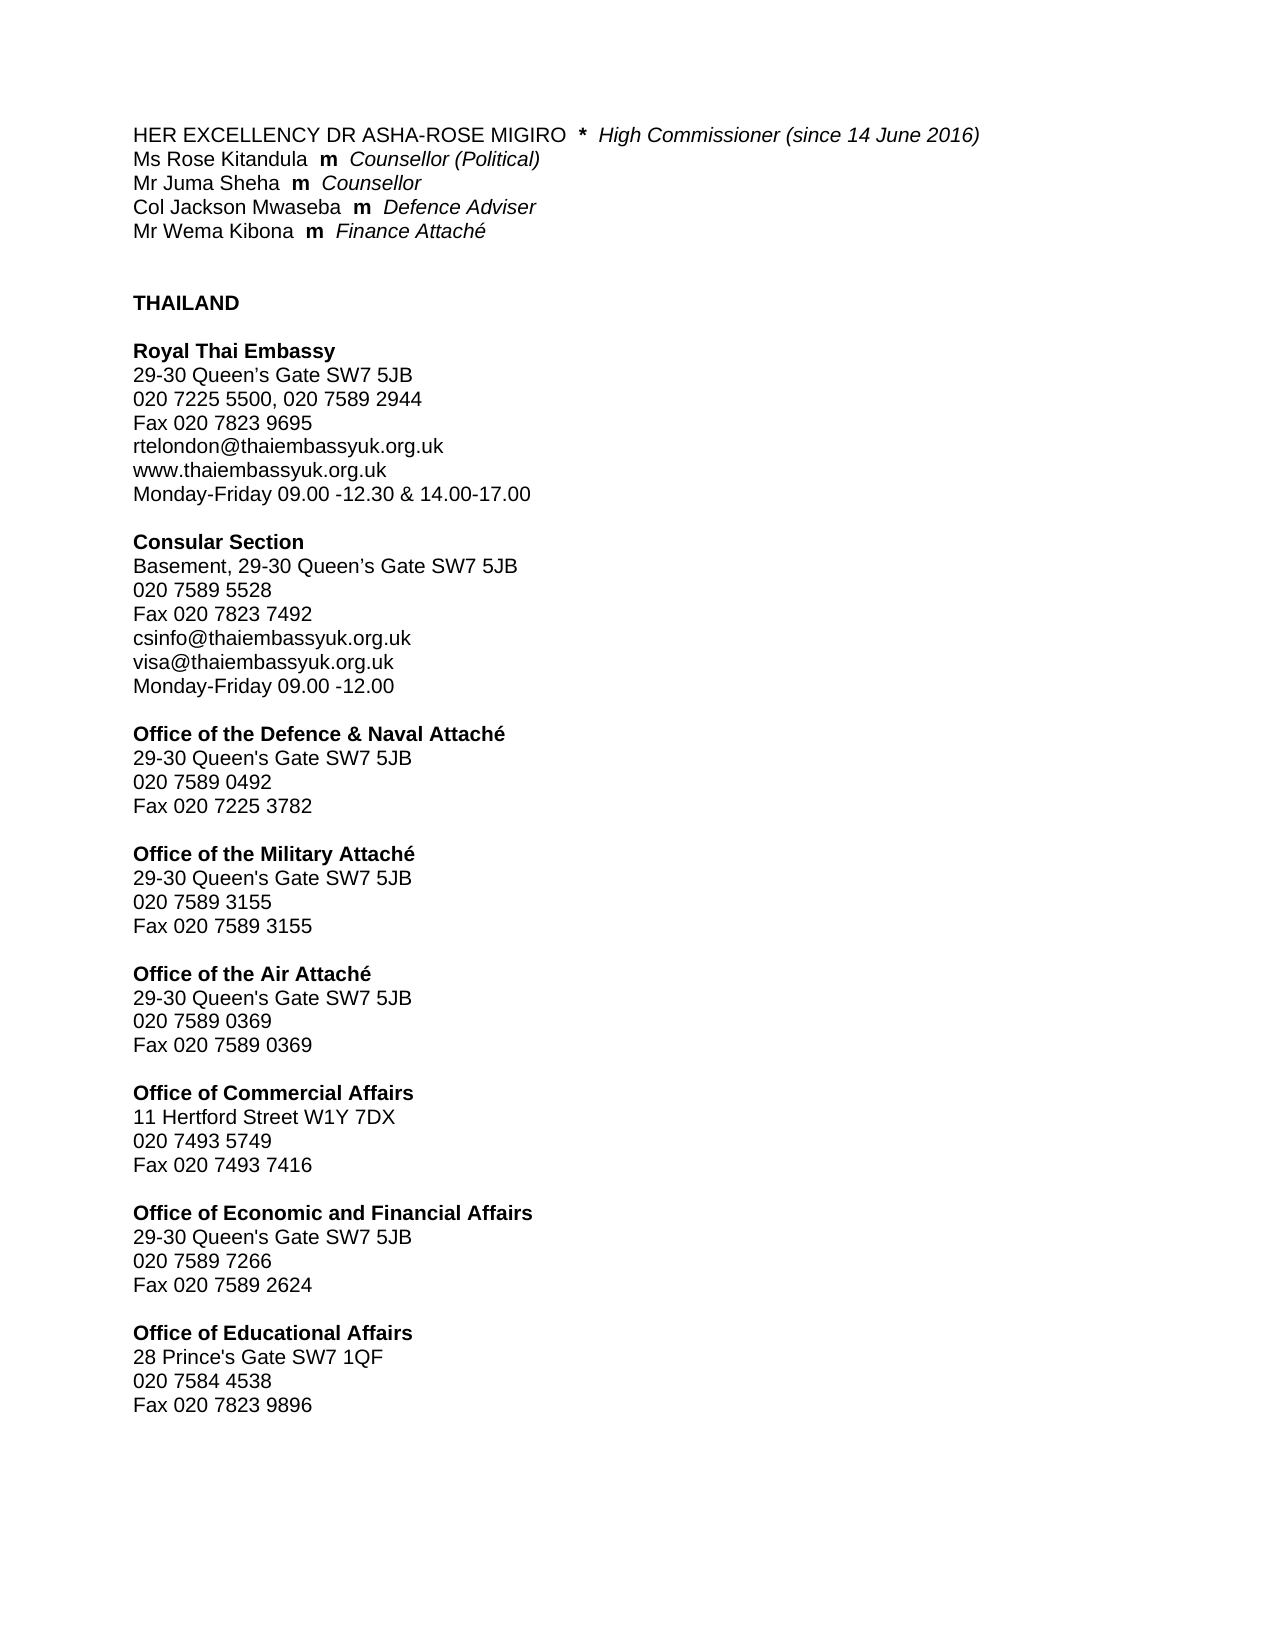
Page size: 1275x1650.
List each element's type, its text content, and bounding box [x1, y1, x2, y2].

text visa@thaiembassyuk.org.uk [133, 650, 1181, 674]
text 020 7584 4538 [133, 1369, 1181, 1393]
text Fax 020 7823 7492 [133, 602, 1181, 626]
text Fax 020 7589 3155 [133, 913, 1181, 937]
text 29-30 Queen’s Gate SW7 5JB [133, 362, 1181, 386]
text Fax 020 7493 7416 [133, 1153, 1181, 1177]
text 29-30 Queen's Gate SW7 5JB [133, 985, 1181, 1009]
text 020 7589 0492 [133, 770, 1181, 794]
text 29-30 Queen's Gate SW7 5JB [133, 866, 1181, 889]
text www.thaiembassyuk.org.uk [133, 458, 1181, 482]
text Ms Rose Kitandula m Counsellor (Political) [133, 147, 1181, 171]
text THAILAND [133, 291, 1181, 314]
text Basement, 29-30 Queen’s Gate SW7 5JB [133, 554, 1181, 578]
subtitle Consular Section [133, 530, 1181, 554]
subtitle Royal Thai Embassy [133, 338, 1181, 362]
text 020 7589 5528 [133, 578, 1181, 602]
text Fax 020 7823 9896 [133, 1393, 1181, 1417]
text 28 Prince's Gate SW7 1QF [133, 1345, 1181, 1369]
text Fax 020 7823 9695 [133, 410, 1181, 434]
subtitle Office of the Military Attaché [133, 842, 1181, 866]
text csinfo@thaiembassyuk.org.uk [133, 626, 1181, 650]
text 11 Hertford Street W1Y 7DX [133, 1105, 1181, 1129]
text Monday-Friday 09.00 -12.30 & 14.00-17.00 [133, 482, 1181, 506]
text Office of Economic and Financial Affairs [133, 1201, 1181, 1225]
text 020 7589 3155 [133, 889, 1181, 913]
text Fax 020 7589 0369 [133, 1033, 1181, 1057]
text Office of Educational Affairs [133, 1321, 1181, 1345]
text Fax 020 7225 3782 [133, 794, 1181, 818]
text Mr Juma Sheha m Counsellor [133, 171, 1181, 195]
subtitle Office of the Air Attaché [133, 961, 1181, 985]
text rtelondon@thaiembassyuk.org.uk [133, 434, 1181, 458]
text Monday-Friday 09.00 -12.00 [133, 674, 1181, 698]
text HER EXCELLENCY DR ASHA-ROSE MIGIRO * High Commissioner (since 14 June 2016) [133, 123, 1181, 147]
text Office of Commercial Affairs [133, 1081, 1181, 1105]
text Mr Wema Kibona m Finance Attaché [133, 219, 1181, 243]
text 29-30 Queen's Gate SW7 5JB [133, 746, 1181, 770]
text 29-30 Queen's Gate SW7 5JB [133, 1225, 1181, 1249]
text Col Jackson Mwaseba m Defence Adviser [133, 195, 1181, 219]
text 020 7589 7266 [133, 1249, 1181, 1273]
text 020 7493 5749 [133, 1129, 1181, 1153]
subtitle Office of the Defence & Naval Attaché [133, 722, 1181, 746]
text 020 7589 0369 [133, 1009, 1181, 1033]
text Fax 020 7589 2624 [133, 1273, 1181, 1297]
text 020 7225 5500, 020 7589 2944 [133, 386, 1181, 410]
